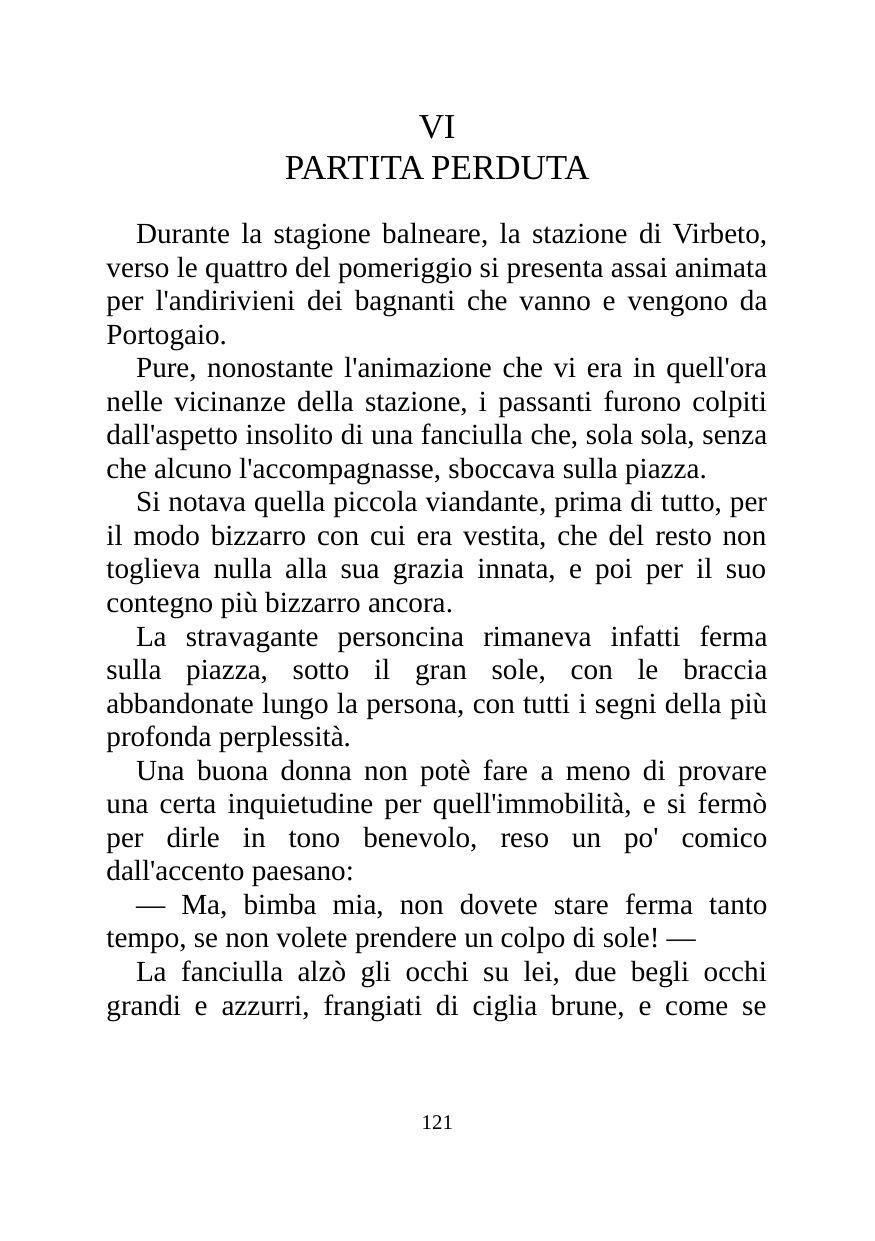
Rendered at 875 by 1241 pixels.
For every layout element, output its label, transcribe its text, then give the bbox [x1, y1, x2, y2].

subtitle VI PARTITA PERDUTA [106, 106, 768, 187]
text Durante la stagione balneare, la stazione di Virbeto, verso le quattro del pomeriggio si presenta assai animata per l'andirivieni dei bagnanti che vanno e vengono da Portogaio. [106, 216, 768, 350]
text — Ma, bimba mia, non dovete stare ferma tanto tempo, se non volete prendere un colpo di sole! — [106, 887, 768, 954]
text La stravagante personcina rimaneva infatti ferma sulla piazza, sotto il gran sole, con le braccia abbandonate lungo la persona, con tutti i segni della più profonda perplessità. [106, 619, 768, 753]
text Pure, nonostante l'animazione che vi era in quell'ora nelle vicinanze della stazione, i passanti furono colpiti dall'aspetto insolito di una fanciulla che, sola sola, senza che alcuno l'accompagnasse, sboccava sulla piazza. [106, 350, 768, 484]
text Una buona donna non potè fare a meno di provare una certa inquietudine per quell'immobilità, e si fermò per dirle in tono benevolo, reso un po' comico dall'accento paesano: [106, 753, 768, 887]
text La fanciulla alzò gli occhi su lei, due begli occhi grandi e azzurri, frangiati di ciglia brune, e come se [106, 954, 768, 1021]
text Si notava quella piccola viandante, prima di tutto, per il modo bizzarro con cui era vestita, che del resto non toglieva nulla alla sua grazia innata, e poi per il suo contegno più bizzarro ancora. [106, 484, 768, 619]
